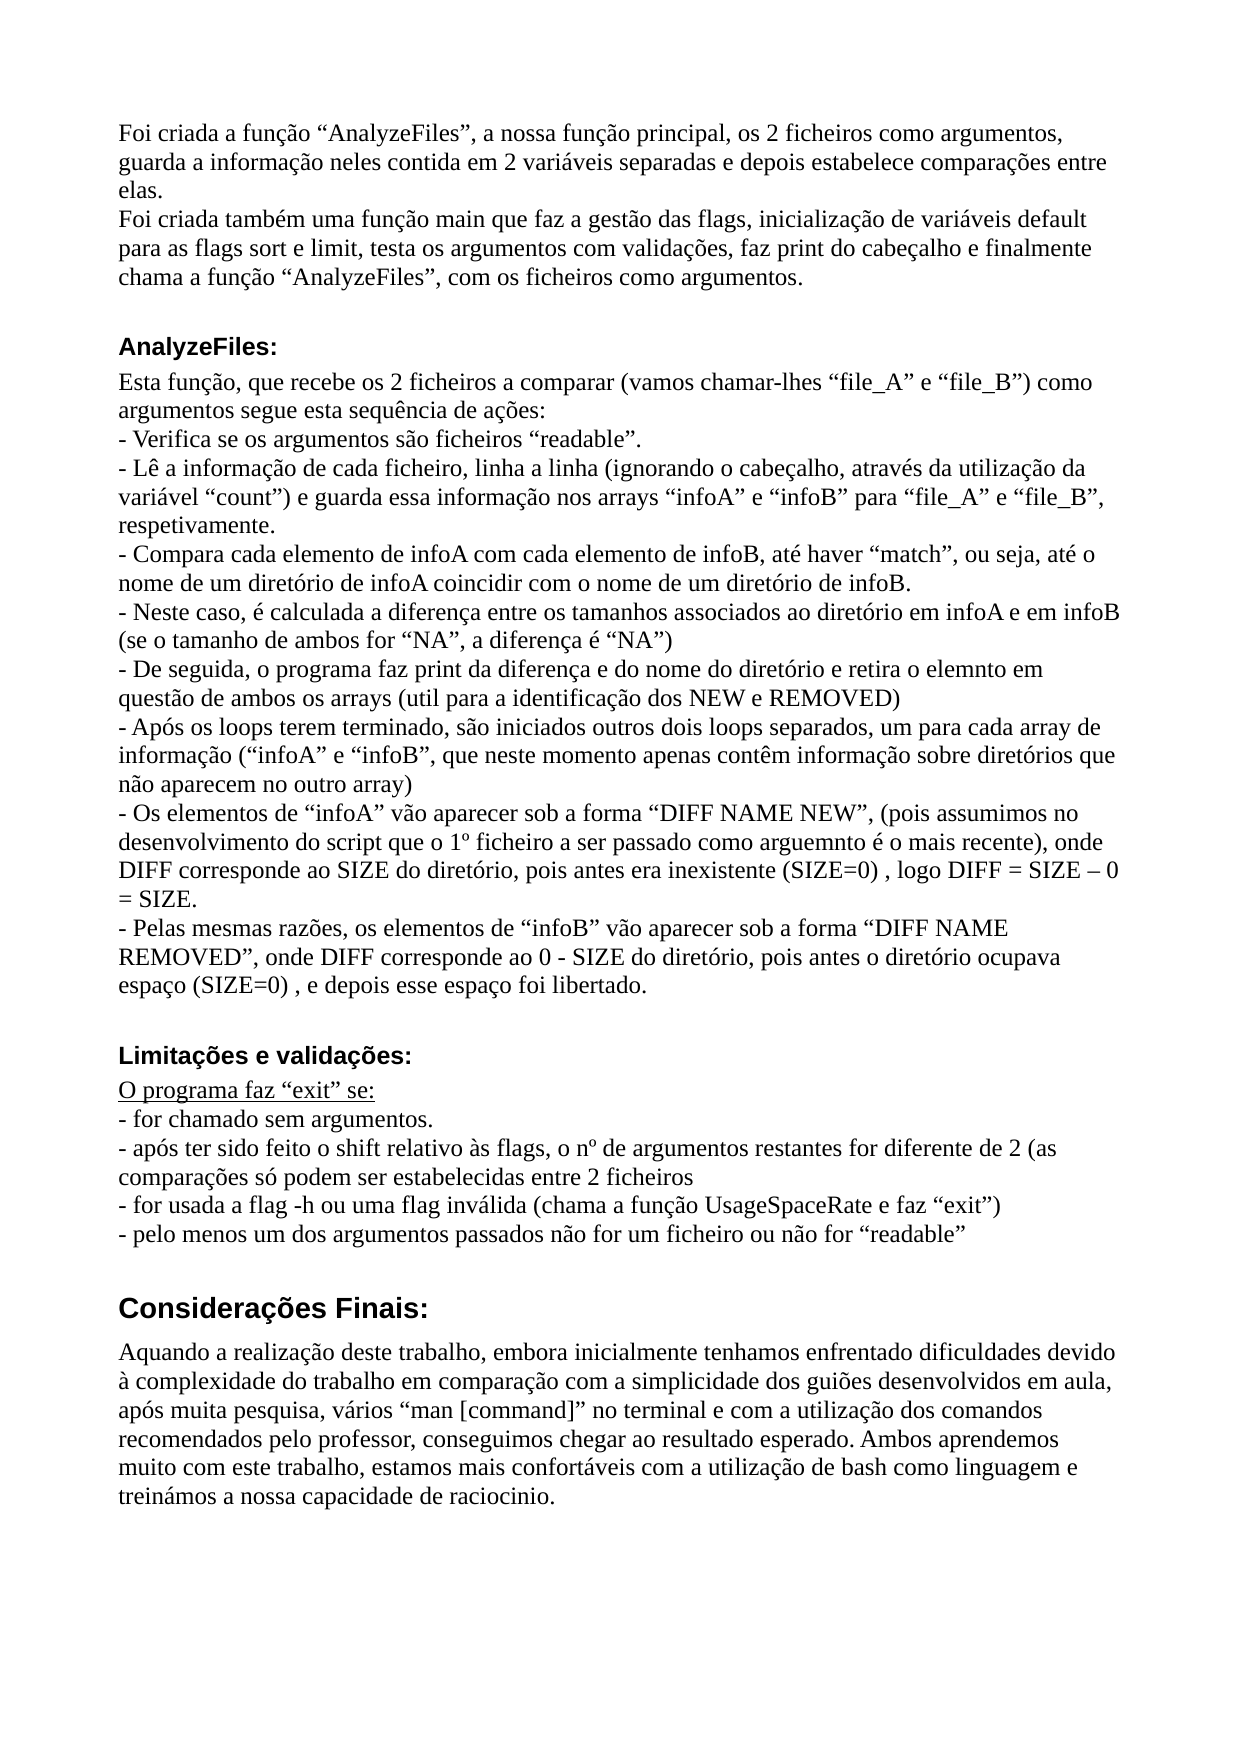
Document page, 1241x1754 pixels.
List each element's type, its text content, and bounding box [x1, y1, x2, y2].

text - Pelas mesmas razões, os elementos de “infoB” vão aparecer sob a forma “DIFF NAME REMOVED”, onde DIFF corresponde ao 0 - SIZE do diretório, pois antes o diretório ocupava espaço (SIZE=0) , e depois esse espaço foi libertado. [118, 913, 1122, 999]
text - Após os loops terem terminado, são iniciados outros dois loops separados, um para cada array de informação (“infoA” e “infoB”, que neste momento apenas contêm informação sobre diretórios que não aparecem no outro array) [118, 712, 1122, 798]
subtitle Considerações Finais: [118, 1291, 1122, 1325]
text Esta função, que recebe os 2 ficheiros a comparar (vamos chamar-lhes “file_A” e “file_B”) como argumentos segue esta sequência de ações: [118, 367, 1122, 424]
text - Os elementos de “infoA” vão aparecer sob a forma “DIFF NAME NEW”, (pois assumimos no desenvolvimento do script que o 1º ficheiro a ser passado como arguemnto é o mais recente), onde DIFF corresponde ao SIZE do diretório, pois antes era inexistente (SIZE=0) , logo DIFF = SIZE – 0 = SIZE. [118, 798, 1122, 913]
text Aquando a realização deste trabalho, embora inicialmente tenhamos enfrentado dificuldades devido à complexidade do trabalho em comparação com a simplicidade dos guiões desenvolvidos em aula, após muita pesquisa, vários “man [command]” no terminal e com a utilização dos comandos recomendados pelo professor, conseguimos chegar ao resultado esperado. Ambos aprendemos muito com este trabalho, estamos mais confortáveis com a utilização de bash como linguagem e treinámos a nossa capacidade de raciocinio. [118, 1337, 1122, 1510]
text - for usada a flag -h ou uma flag inválida (chama a função UsageSpaceRate e faz “exit”) [118, 1191, 1122, 1219]
text - pelo menos um dos argumentos passados não for um ficheiro ou não for “readable” [118, 1219, 1122, 1248]
text O programa faz “exit” se: [118, 1076, 1122, 1104]
text - após ter sido feito o shift relativo às flags, o nº de argumentos restantes for diferente de 2 (as comparações só podem ser estabelecidas entre 2 ficheiros [118, 1133, 1122, 1191]
text - Neste caso, é calculada a diferença entre os tamanhos associados ao diretório em infoA e em infoB (se o tamanho de ambos for “NA”, a diferença é “NA”) [118, 597, 1122, 654]
text - for chamado sem argumentos. [118, 1104, 1122, 1133]
subtitle AnalyzeFiles: [118, 332, 1122, 361]
subtitle Limitações e validações: [118, 1041, 1122, 1069]
text - De seguida, o programa faz print da diferença e do nome do diretório e retira o elemnto em questão de ambos os arrays (util para a identificação dos NEW e REMOVED) [118, 654, 1122, 712]
text Foi criada também uma função main que faz a gestão das flags, inicialização de variáveis default para as flags sort e limit, testa os argumentos com validações, faz print do cabeçalho e finalmente chama a função “AnalyzeFiles”, com os ficheiros como argumentos. [118, 204, 1122, 291]
text - Verifica se os argumentos são ficheiros “readable”. [118, 424, 1122, 453]
text Foi criada a função “AnalyzeFiles”, a nossa função principal, os 2 ficheiros como argumentos, guarda a informação neles contida em 2 variáveis separadas e depois estabelece comparações entre elas. [118, 118, 1122, 204]
text - Compara cada elemento de infoA com cada elemento de infoB, até haver “match”, ou seja, até o nome de um diretório de infoA coincidir com o nome de um diretório de infoB. [118, 539, 1122, 597]
text - Lê a informação de cada ficheiro, linha a linha (ignorando o cabeçalho, através da utilização da variável “count”) e guarda essa informação nos arrays “infoA” e “infoB” para “file_A” e “file_B”, respetivamente. [118, 453, 1122, 539]
